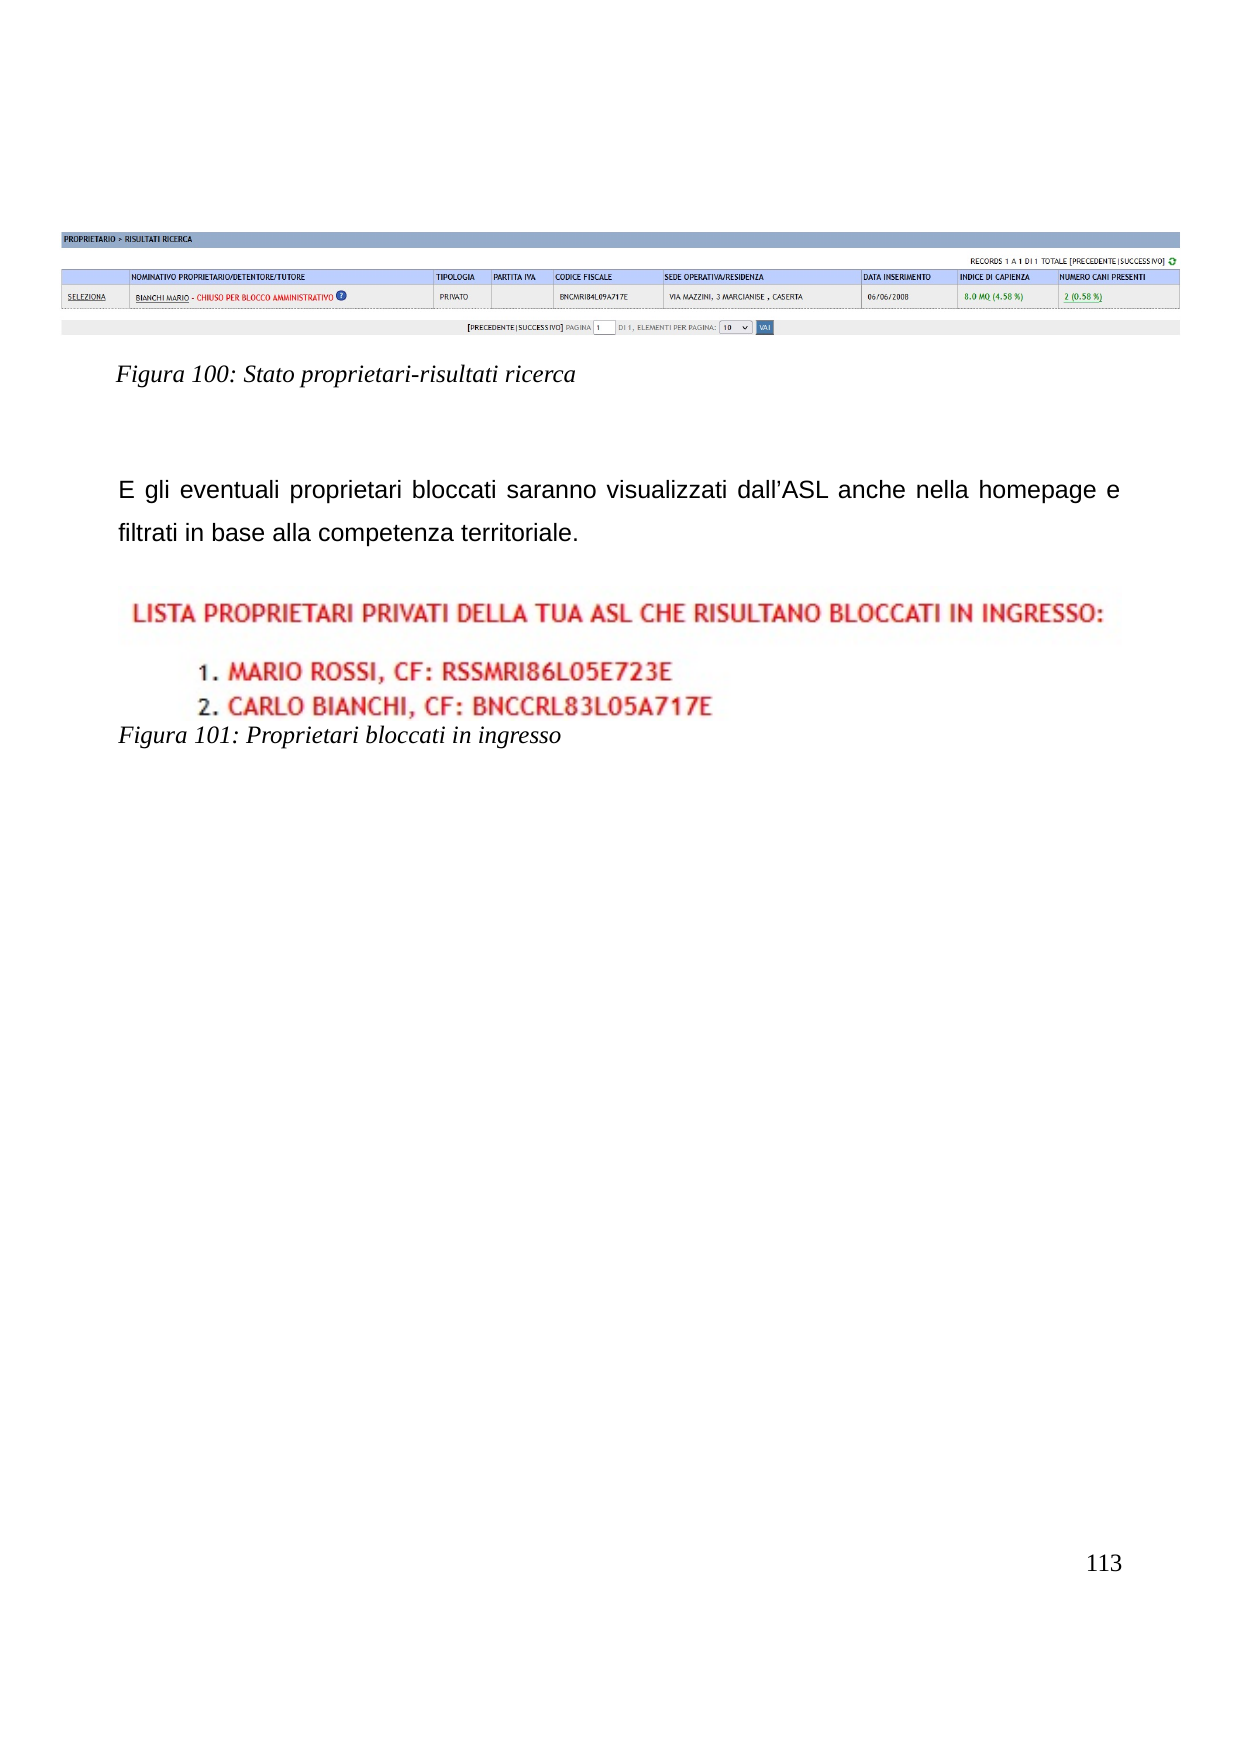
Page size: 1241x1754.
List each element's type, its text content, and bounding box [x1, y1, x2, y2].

text Figura 101: Proprietari bloccati in ingresso [118, 721, 1122, 749]
text Figura 100: Stato proprietari-risultati ricerca [116, 360, 1125, 388]
text E gli eventuali proprietari bloccati saranno visualizzati dall’ASL anche nella homepage e filtrati in base alla competenza territoriale. [116, 388, 1125, 547]
picture [59, 232, 1182, 360]
